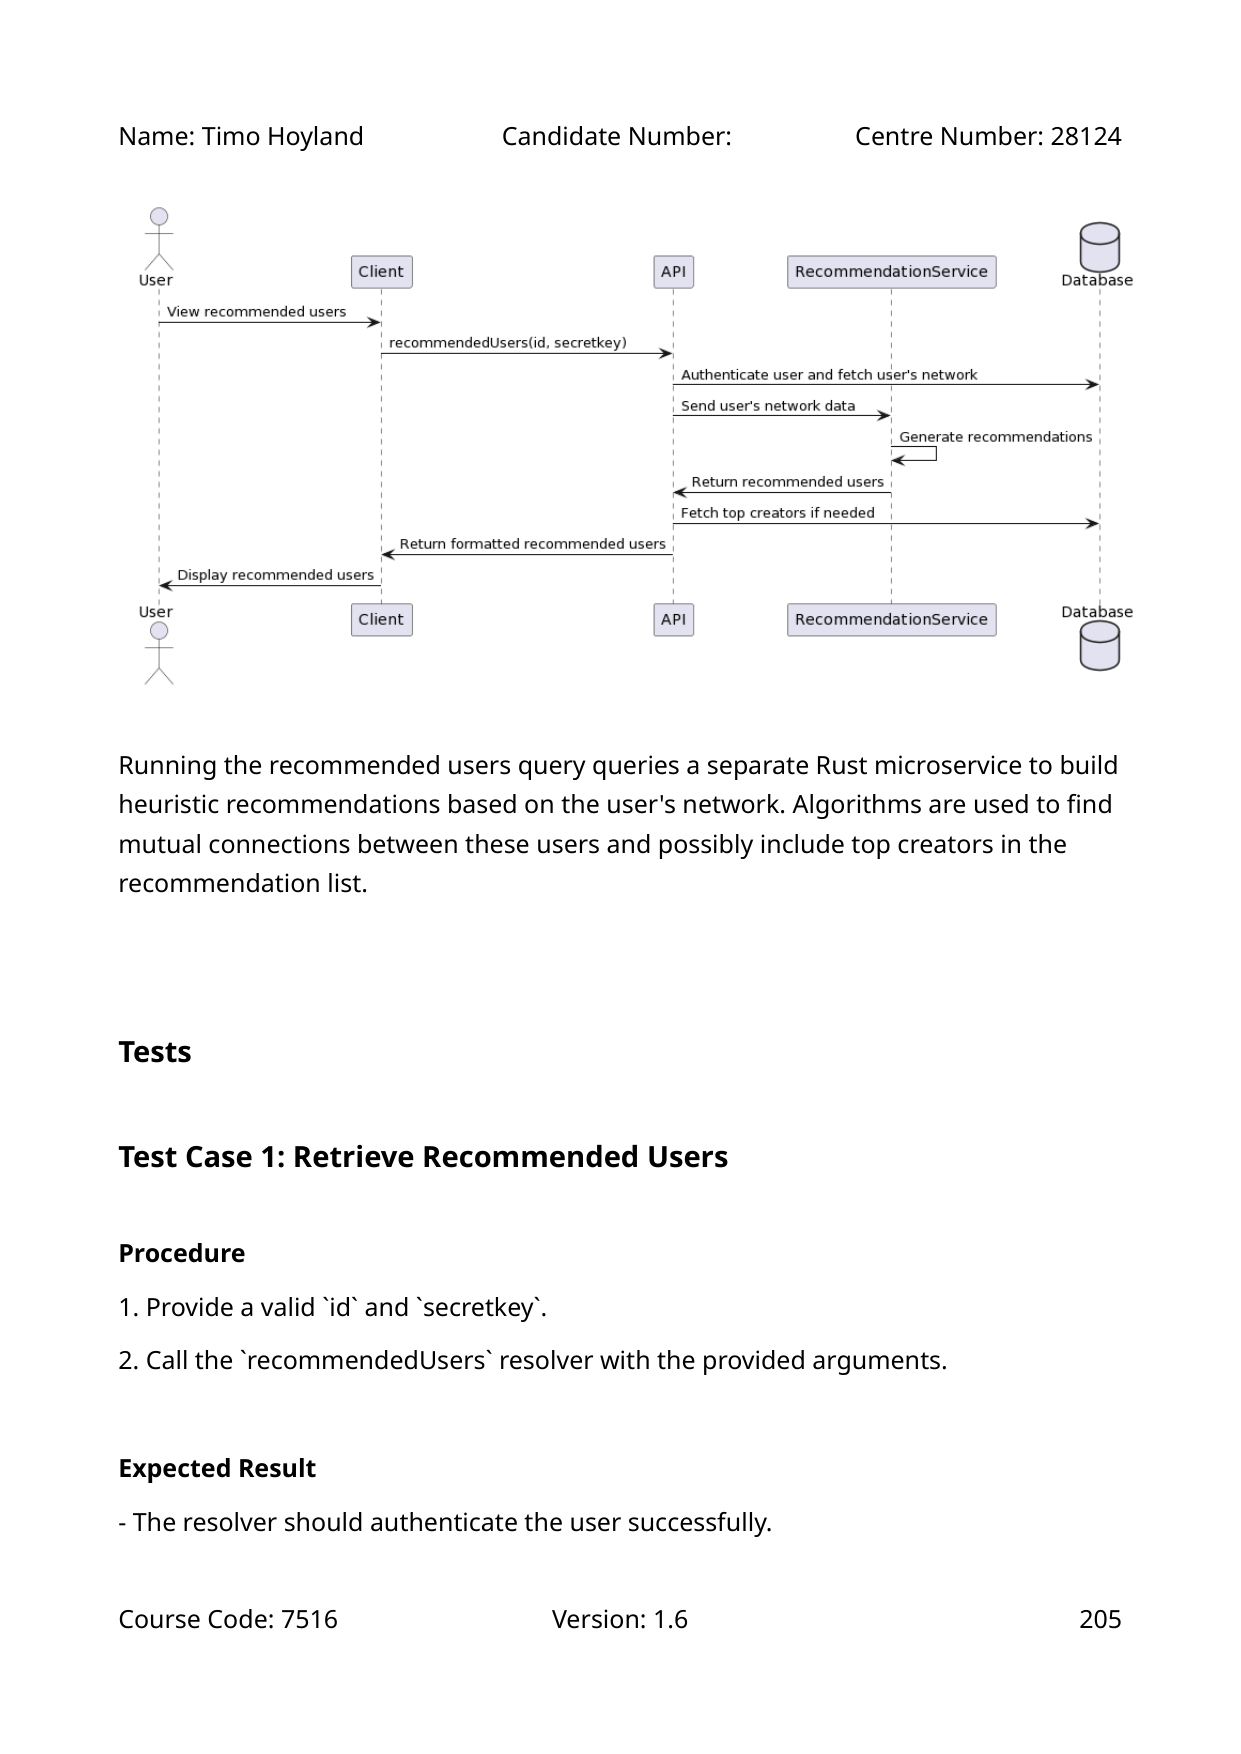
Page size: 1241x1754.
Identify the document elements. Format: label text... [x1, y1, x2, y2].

text 1. Provide a valid `id` and `secretkey`. [118, 1289, 1122, 1323]
text Expected Result [118, 1451, 1122, 1484]
text Running the recommended users query queries a separate Rust microservice to build heuristic recommendations based on the user's network. Algorithms are used to find mutual connections between these users and possibly include top creators in the recommendation list. [118, 748, 1122, 899]
picture [134, 202, 1139, 690]
subtitle Tests [118, 1031, 1122, 1071]
text - The resolver should authenticate the user successfully. [118, 1504, 1122, 1538]
text 2. Call the `recommendedUsers` resolver with the provided arguments. [118, 1343, 1122, 1377]
text Procedure [118, 1236, 1122, 1269]
subtitle Test Case 1: Retrieve Recommended Users [118, 1136, 1122, 1176]
